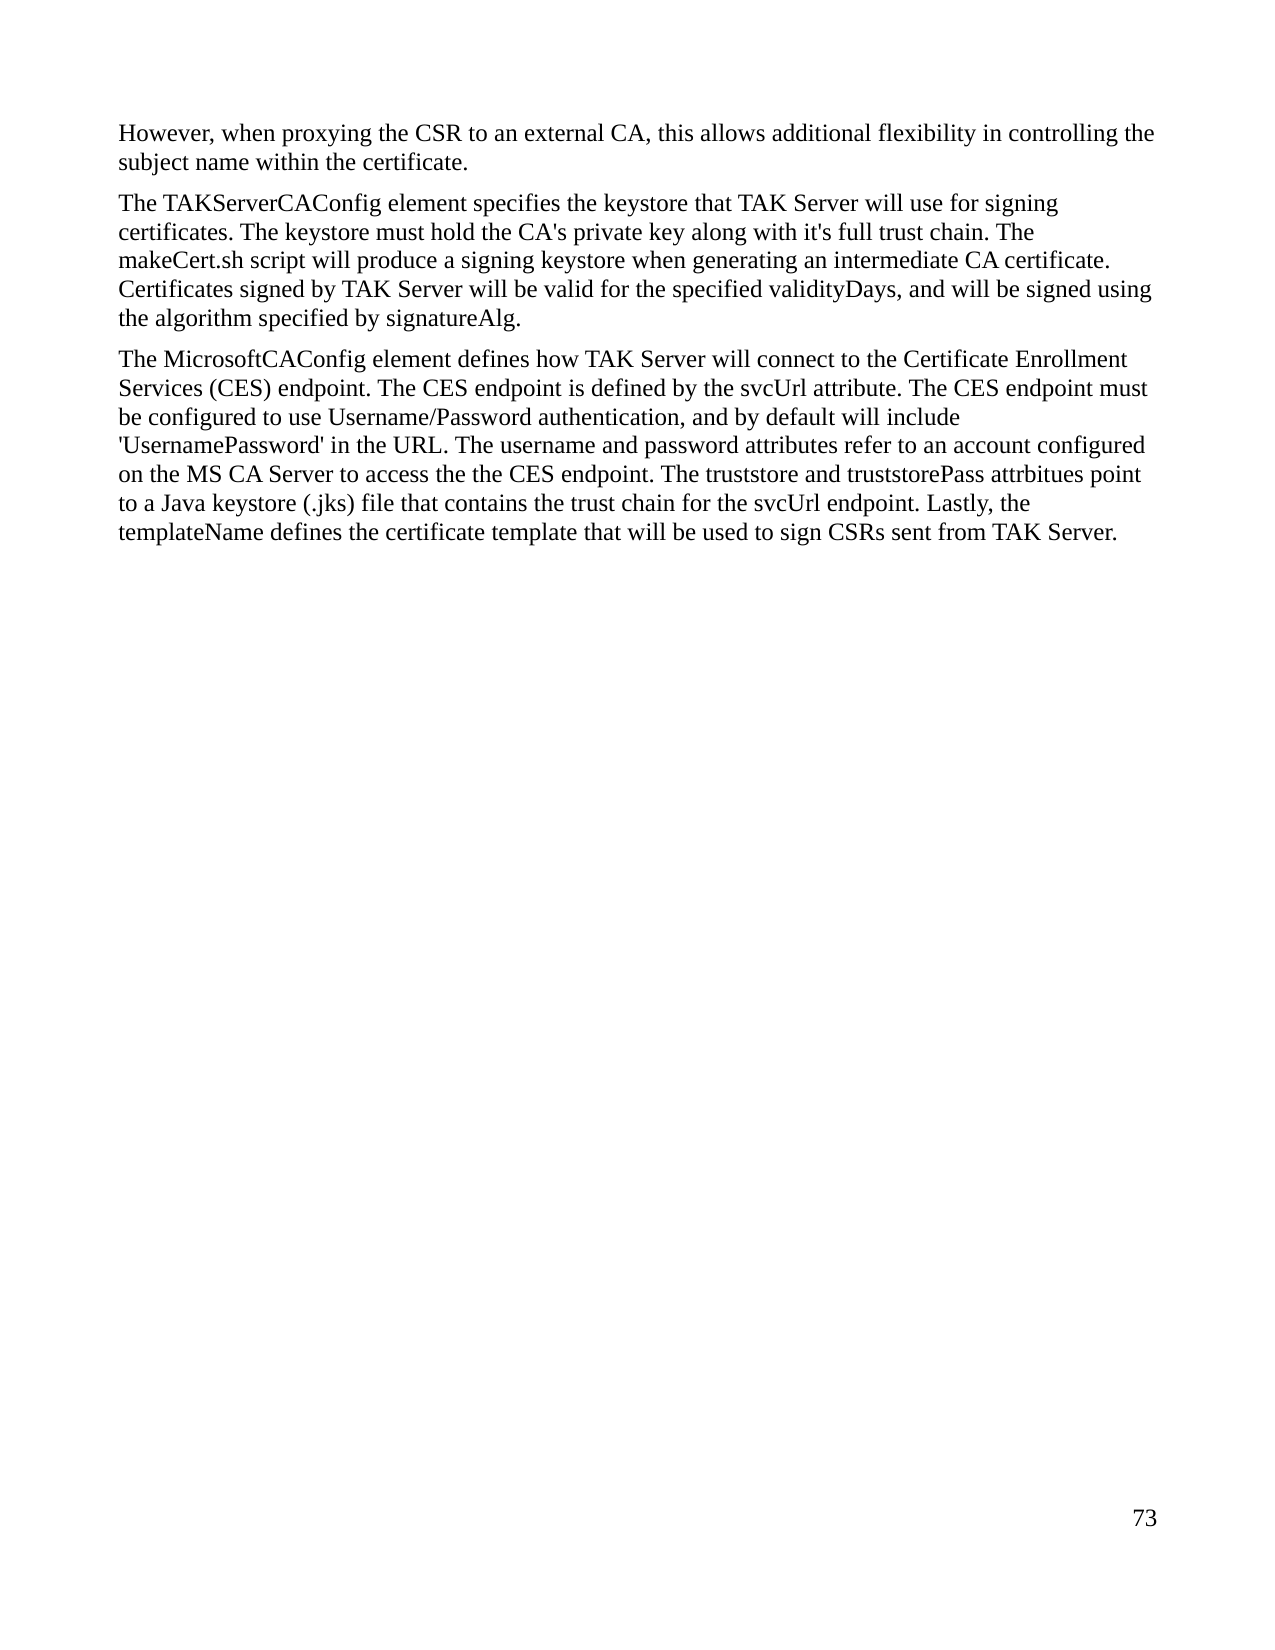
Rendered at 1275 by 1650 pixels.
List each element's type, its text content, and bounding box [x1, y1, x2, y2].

text The TAKServerCAConfig element specifies the keystore that TAK Server will use for signing certificates. The keystore must hold the CA's private key along with it's full trust chain. The makeCert.sh script will produce a signing keystore when generating an intermediate CA certificate. Certificates signed by TAK Server will be valid for the specified validityDays, and will be signed using the algorithm specified by signatureAlg. [118, 188, 1157, 332]
text The MicrosoftCAConfig element defines how TAK Server will connect to the Certificate Enrollment Services (CES) endpoint. The CES endpoint is defined by the svcUrl attribute. The CES endpoint must be configured to use Username/Password authentication, and by default will include 'UsernamePassword' in the URL. The username and password attributes refer to an account configured on the MS CA Server to access the the CES endpoint. The truststore and truststorePass attrbitues point to a Java keystore (.jks) file that contains the trust chain for the svcUrl endpoint. Lastly, the templateName defines the certificate template that will be used to sign CSRs sent from TAK Server. [118, 344, 1157, 546]
text However, when proxying the CSR to an external CA, this allows additional flexibility in controlling the subject name within the certificate. [118, 118, 1157, 176]
